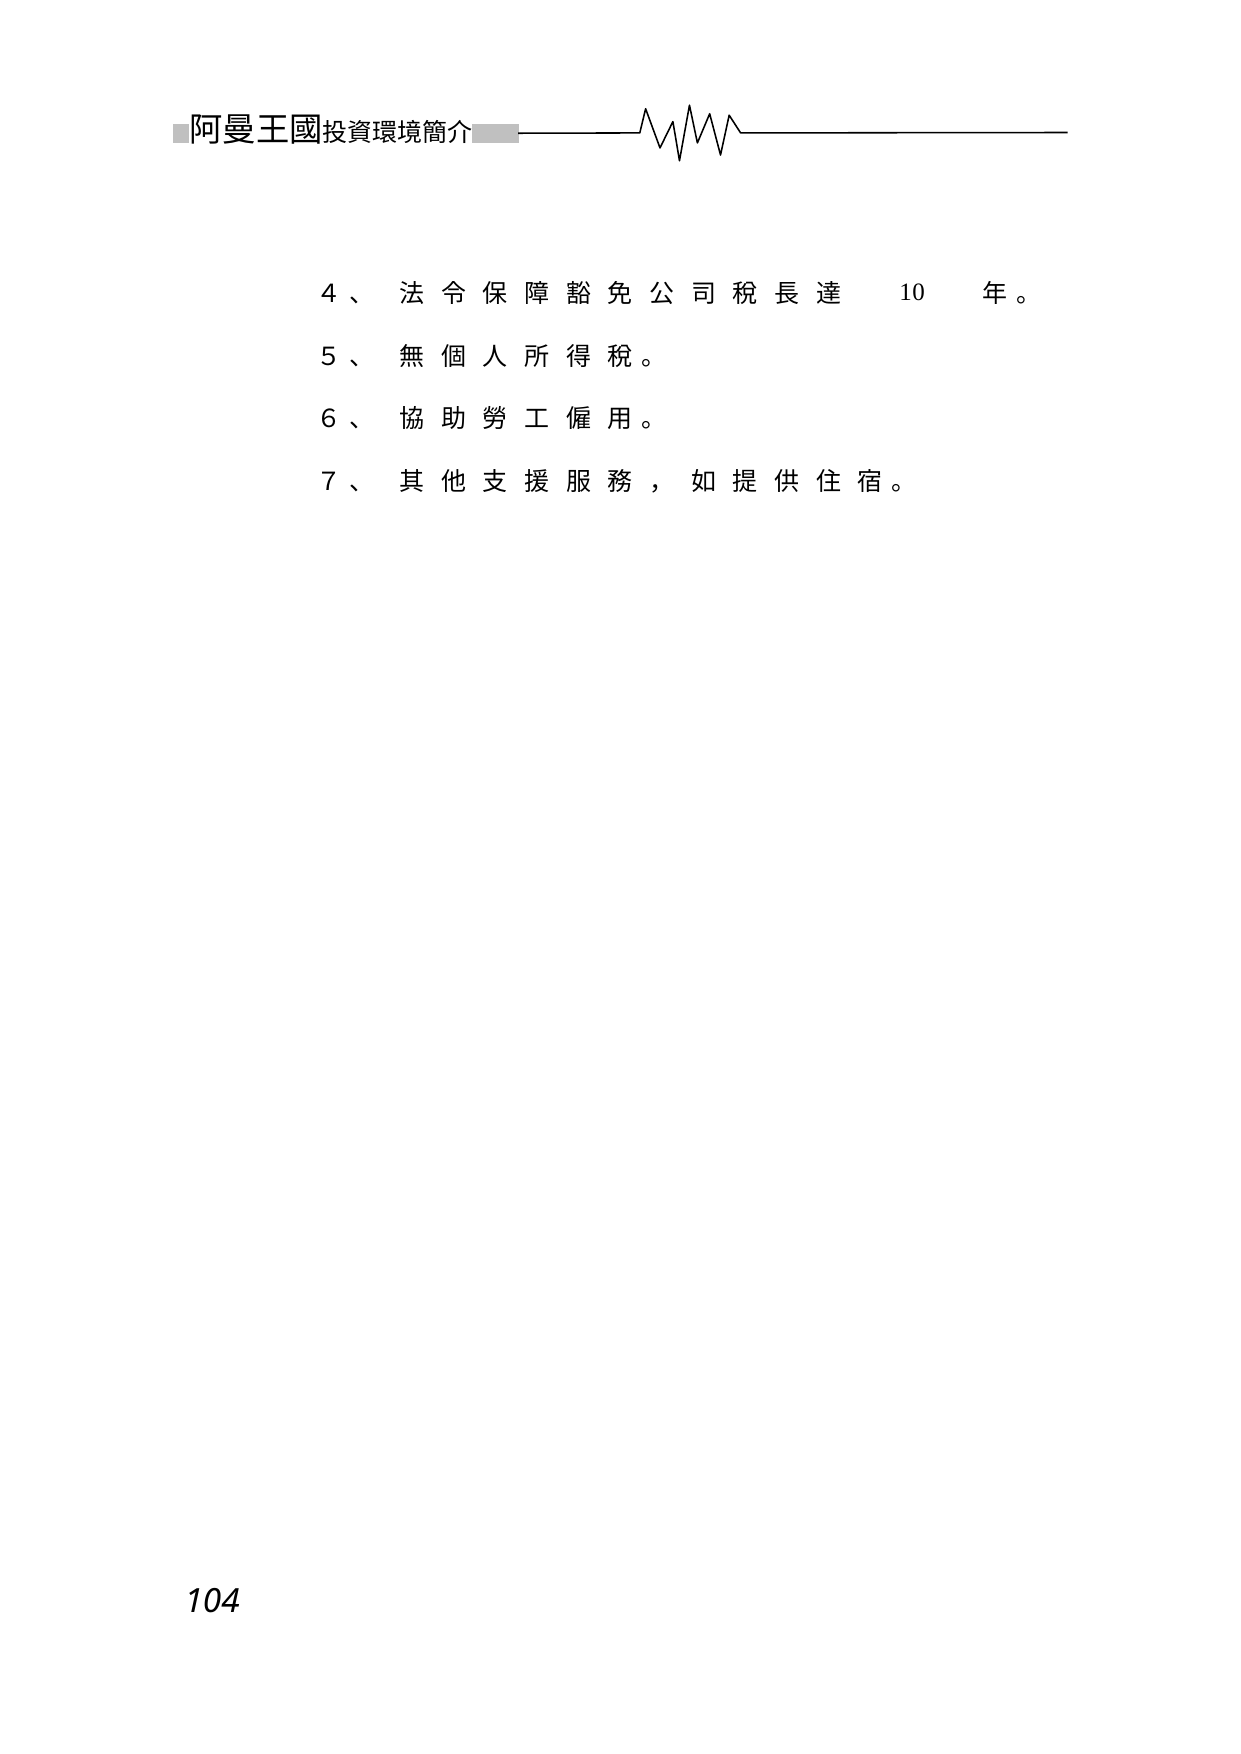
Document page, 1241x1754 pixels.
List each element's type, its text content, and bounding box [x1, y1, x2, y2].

text ５、無個人所得稅。 [281, 313, 1058, 375]
text ６、協助勞工僱用。 [281, 375, 1058, 438]
text ７、其他支援服務，如提供住宿。 [281, 438, 1058, 500]
text ４、法令保障豁免公司稅長達10年。 [281, 250, 1058, 313]
